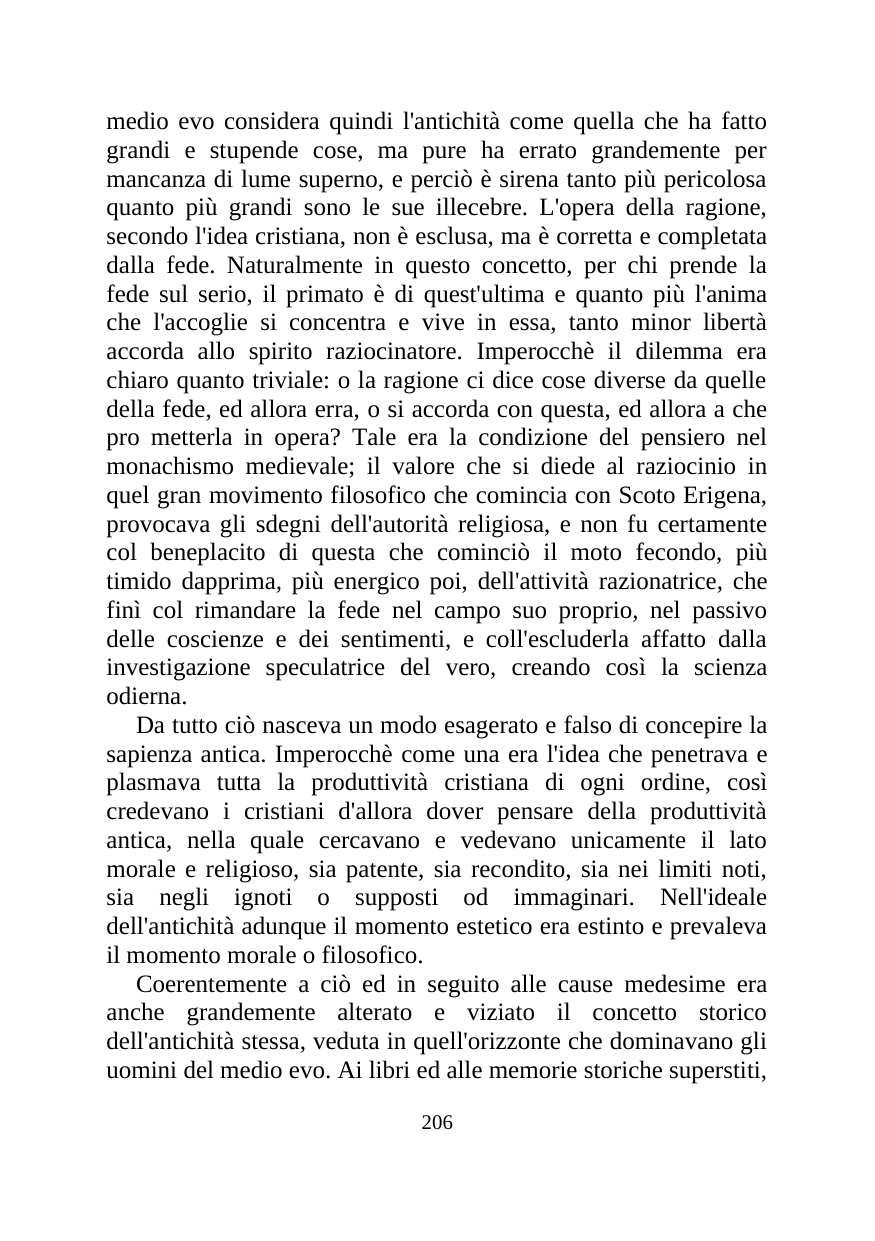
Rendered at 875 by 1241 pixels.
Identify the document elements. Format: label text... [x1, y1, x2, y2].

text Coerentemente a ciò ed in seguito alle cause medesime era anche grandemente alterato e viziato il concetto storico dell'antichità stessa, veduta in quell'orizzonte che dominavano gli uomini del medio evo. Ai libri ed alle memorie storiche superstiti, [106, 969, 768, 1084]
text medio evo considera quindi l'antichità come quella che ha fatto grandi e stupende cose, ma pure ha errato grandemente per mancanza di lume superno, e perciò è sirena tanto più pericolosa quanto più grandi sono le sue illecebre. L'opera della ragione, secondo l'idea cristiana, non è esclusa, ma è corretta e completata dalla fede. Naturalmente in questo concetto, per chi prende la fede sul serio, il primato è di quest'ultima e quanto più l'anima che l'accoglie si concentra e vive in essa, tanto minor libertà accorda allo spirito raziocinatore. Imperocchè il dilemma era chiaro quanto triviale: o la ragione ci dice cose diverse da quelle della fede, ed allora erra, o si accorda con questa, ed allora a che pro metterla in opera? Tale era la condizione del pensiero nel monachismo medievale; il valore che si diede al raziocinio in quel gran movimento filosofico che comincia con Scoto Erigena, provocava gli sdegni dell'autorità religiosa, e non fu certamente col beneplacito di questa che cominciò il moto fecondo, più timido dapprima, più energico poi, dell'attività razionatrice, che finì col rimandare la fede nel campo suo proprio, nel passivo delle coscienze e dei sentimenti, e coll'escluderla affatto dalla investigazione speculatrice del vero, creando così la scienza odierna. [106, 106, 768, 710]
text Da tutto ciò nasceva un modo esagerato e falso di concepire la sapienza antica. Imperocchè come una era l'idea che penetrava e plasmava tutta la produttività cristiana di ogni ordine, così credevano i cristiani d'allora dover pensare della produttività antica, nella quale cercavano e vedevano unicamente il lato morale e religioso, sia patente, sia recondito, sia nei limiti noti, sia negli ignoti o supposti od immaginari. Nell'ideale dell'antichità adunque il momento estetico era estinto e prevaleva il momento morale o filosofico. [106, 710, 768, 969]
